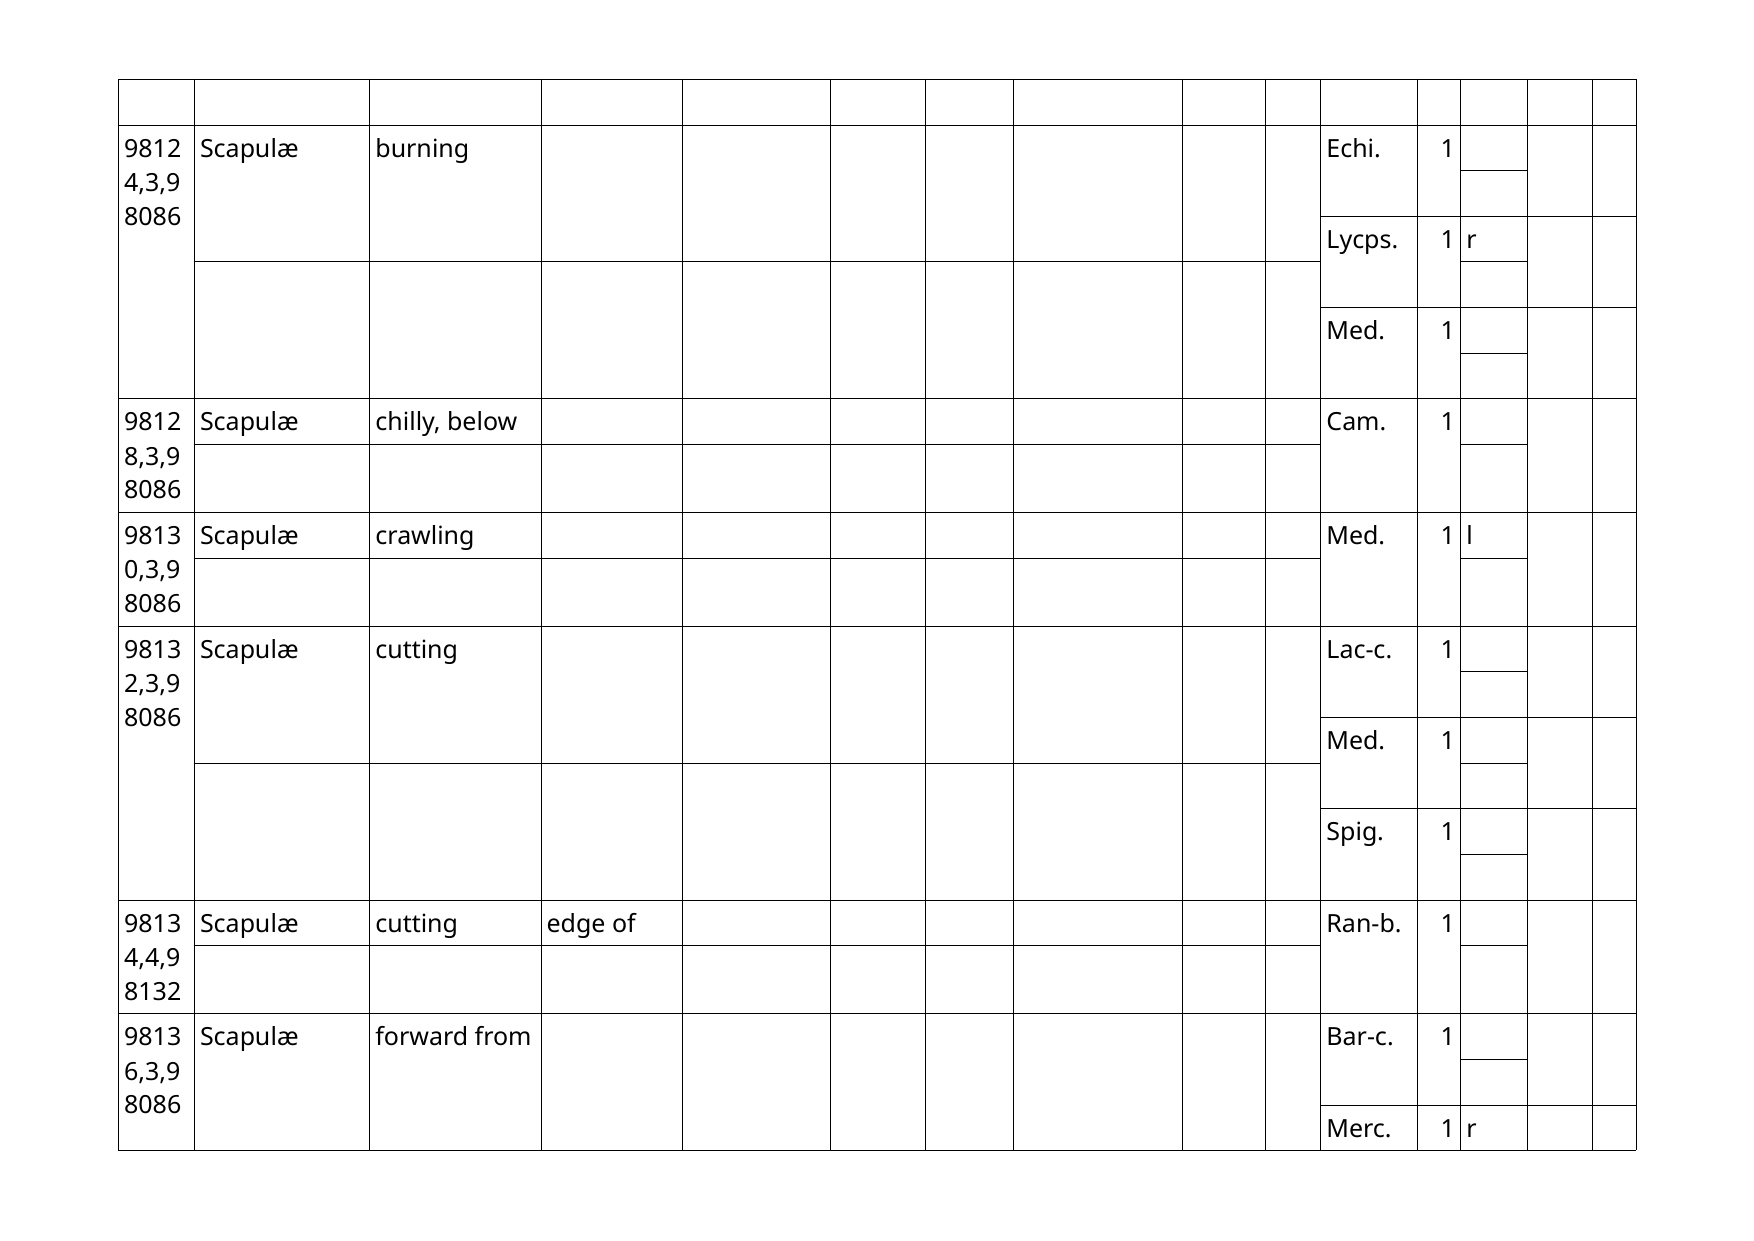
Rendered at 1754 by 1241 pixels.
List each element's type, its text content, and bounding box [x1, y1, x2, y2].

table_cell 1 [1418, 1106, 1460, 1150]
table_cell 1 [1418, 126, 1460, 216]
table_cell [1266, 764, 1320, 899]
table_cell [1461, 126, 1527, 170]
table_cell r [1461, 217, 1527, 261]
table_cell cutting [370, 627, 541, 763]
table_cell [1461, 946, 1527, 1013]
table_cell [195, 764, 369, 899]
table_cell Med. [1321, 308, 1417, 398]
table_cell [926, 80, 1013, 124]
table_cell 1 [1418, 718, 1460, 808]
table_cell [1014, 399, 1182, 444]
table_cell [1266, 262, 1320, 398]
table_cell [1266, 946, 1320, 1013]
table_cell [1266, 513, 1320, 558]
table_cell [683, 764, 830, 899]
table_cell [1266, 627, 1320, 763]
table_cell Med. [1321, 718, 1417, 808]
table_cell [542, 126, 682, 261]
table_cell [1593, 217, 1636, 307]
table_cell [1461, 445, 1527, 512]
table_cell [1528, 217, 1592, 307]
table_cell [831, 262, 925, 398]
table_cell edge of [542, 901, 682, 945]
table_cell [370, 80, 541, 124]
table_cell 98128,3,98086 [119, 399, 194, 512]
table_cell burning [370, 126, 541, 261]
table_cell [370, 946, 541, 1013]
table_cell [1528, 399, 1592, 512]
table_cell [1266, 901, 1320, 945]
table_cell [1183, 513, 1265, 558]
table_cell [1528, 1014, 1592, 1104]
table_cell [1461, 171, 1527, 216]
table_cell [1593, 513, 1636, 626]
table_cell [926, 445, 1013, 512]
table_cell [1266, 1014, 1320, 1150]
table_cell Med. [1321, 513, 1417, 626]
table_cell [370, 262, 541, 398]
table_cell [1593, 809, 1636, 899]
table_cell [1461, 559, 1527, 626]
table_cell 1 [1418, 809, 1460, 899]
table_cell [926, 513, 1013, 558]
table_cell 98132,3,98086 [119, 627, 194, 899]
table_cell [831, 445, 925, 512]
table_cell [831, 764, 925, 899]
table_cell [1461, 399, 1527, 444]
table_cell [1593, 80, 1636, 124]
table_cell [1014, 513, 1182, 558]
table_cell 1 [1418, 901, 1460, 1013]
table_cell [1461, 1060, 1527, 1104]
table_cell 1 [1418, 308, 1460, 398]
table_cell [683, 80, 830, 124]
table_cell [119, 80, 194, 124]
table_cell [1461, 855, 1527, 899]
table_cell Spig. [1321, 809, 1417, 899]
table_cell [1014, 559, 1182, 626]
table_cell [195, 262, 369, 398]
table_cell [1183, 445, 1265, 512]
table_cell cutting [370, 901, 541, 945]
table_cell [1528, 627, 1592, 717]
table_cell [542, 946, 682, 1013]
table_cell [1461, 262, 1527, 307]
table_cell 1 [1418, 627, 1460, 717]
table_cell [1266, 559, 1320, 626]
table_cell [683, 445, 830, 512]
table_cell [542, 262, 682, 398]
table_cell 1 [1418, 217, 1460, 307]
table_cell [1321, 80, 1417, 124]
table_cell [1461, 308, 1527, 353]
table_cell [926, 946, 1013, 1013]
table_cell Scapulæ [195, 126, 369, 261]
table_cell [683, 262, 830, 398]
table_cell [1461, 672, 1527, 717]
table_cell [683, 901, 830, 945]
table_cell [1528, 809, 1592, 899]
table_cell [926, 126, 1013, 261]
table_cell [370, 559, 541, 626]
table_cell [831, 80, 925, 124]
table_cell Scapulæ [195, 399, 369, 444]
table_cell [1418, 80, 1460, 124]
table_cell [1014, 901, 1182, 945]
table_cell [1528, 901, 1592, 1013]
table_cell Scapulæ [195, 1014, 369, 1150]
table_cell Scapulæ [195, 513, 369, 558]
table_cell [1461, 809, 1527, 854]
table_cell [195, 559, 369, 626]
table_cell [1183, 627, 1265, 763]
table_cell Echi. [1321, 126, 1417, 216]
table_cell Lac-c. [1321, 627, 1417, 717]
table_cell [370, 445, 541, 512]
table_cell [1014, 946, 1182, 1013]
table_cell [1266, 399, 1320, 444]
table_cell 1 [1418, 399, 1460, 512]
table_cell crawling [370, 513, 541, 558]
table_cell [1014, 445, 1182, 512]
table_cell l [1461, 513, 1527, 558]
table_cell [683, 513, 830, 558]
table_cell [1593, 308, 1636, 398]
table_cell [1014, 764, 1182, 899]
table_cell [926, 764, 1013, 899]
table_cell [1183, 399, 1265, 444]
table_cell [926, 627, 1013, 763]
table_cell Bar-c. [1321, 1014, 1417, 1104]
table_cell [1593, 901, 1636, 1013]
table_cell [683, 399, 830, 444]
table_cell [831, 901, 925, 945]
table_cell [1183, 901, 1265, 945]
table_cell [1461, 718, 1527, 763]
table_cell [1461, 764, 1527, 808]
table_cell [831, 946, 925, 1013]
table_cell r [1461, 1106, 1527, 1150]
table_cell [542, 80, 682, 124]
table_cell [926, 559, 1013, 626]
table_cell [683, 126, 830, 261]
table_cell Cam. [1321, 399, 1417, 512]
table_cell [1528, 718, 1592, 808]
table_cell [1528, 1106, 1592, 1150]
table_cell [1183, 262, 1265, 398]
table_cell [1461, 627, 1527, 671]
table_cell [1461, 901, 1527, 945]
table_cell [542, 764, 682, 899]
table_cell Merc. [1321, 1106, 1417, 1150]
table_cell forward from [370, 1014, 541, 1150]
table_cell [542, 445, 682, 512]
table_cell [1528, 513, 1592, 626]
table_cell [1593, 718, 1636, 808]
table_cell [1183, 764, 1265, 899]
table_cell [1014, 627, 1182, 763]
table_cell [1593, 399, 1636, 512]
table_cell [683, 627, 830, 763]
table_cell [1183, 559, 1265, 626]
table_cell [831, 1014, 925, 1150]
table_cell [195, 946, 369, 1013]
table_cell 1 [1418, 513, 1460, 626]
table_cell 98136,3,98086 [119, 1014, 194, 1150]
table_cell [1528, 80, 1592, 124]
table_cell [542, 513, 682, 558]
table_cell [1014, 126, 1182, 261]
table_cell [831, 559, 925, 626]
table_cell [1528, 126, 1592, 216]
table_cell [683, 1014, 830, 1150]
table_cell [1183, 80, 1265, 124]
table_cell [542, 627, 682, 763]
table_cell [1266, 80, 1320, 124]
table_cell [926, 262, 1013, 398]
table_cell [1014, 262, 1182, 398]
table_cell [831, 126, 925, 261]
table_cell [1266, 445, 1320, 512]
table_cell [831, 399, 925, 444]
table_cell [1528, 308, 1592, 398]
table_cell 98134,4,98132 [119, 901, 194, 1013]
table_cell [831, 513, 925, 558]
table_cell [1014, 80, 1182, 124]
table_cell [926, 399, 1013, 444]
table_cell [1461, 80, 1527, 124]
table_cell [1593, 627, 1636, 717]
table_cell [1461, 354, 1527, 398]
table_cell 1 [1418, 1014, 1460, 1104]
table_cell chilly, below [370, 399, 541, 444]
table_cell [1266, 126, 1320, 261]
table_cell Scapulæ [195, 627, 369, 763]
table_cell [831, 627, 925, 763]
table_cell [1593, 1106, 1636, 1150]
table_cell [1461, 1014, 1527, 1059]
table_cell [1593, 126, 1636, 216]
table_cell [1183, 946, 1265, 1013]
table_cell [926, 1014, 1013, 1150]
table_cell [1183, 1014, 1265, 1150]
table_cell [195, 445, 369, 512]
table_cell [1593, 1014, 1636, 1104]
table_cell 98124,3,98086 [119, 126, 194, 398]
table_cell [542, 399, 682, 444]
table_cell [683, 559, 830, 626]
table_cell [926, 901, 1013, 945]
table_cell Lycps. [1321, 217, 1417, 307]
table_cell [542, 1014, 682, 1150]
table_cell [1014, 1014, 1182, 1150]
table_cell [683, 946, 830, 1013]
table_cell [542, 559, 682, 626]
table_cell [370, 764, 541, 899]
table_cell [1183, 126, 1265, 261]
table_cell Scapulæ [195, 901, 369, 945]
table_cell [195, 80, 369, 124]
table_cell Ran-b. [1321, 901, 1417, 1013]
table_cell 98130,3,98086 [119, 513, 194, 626]
